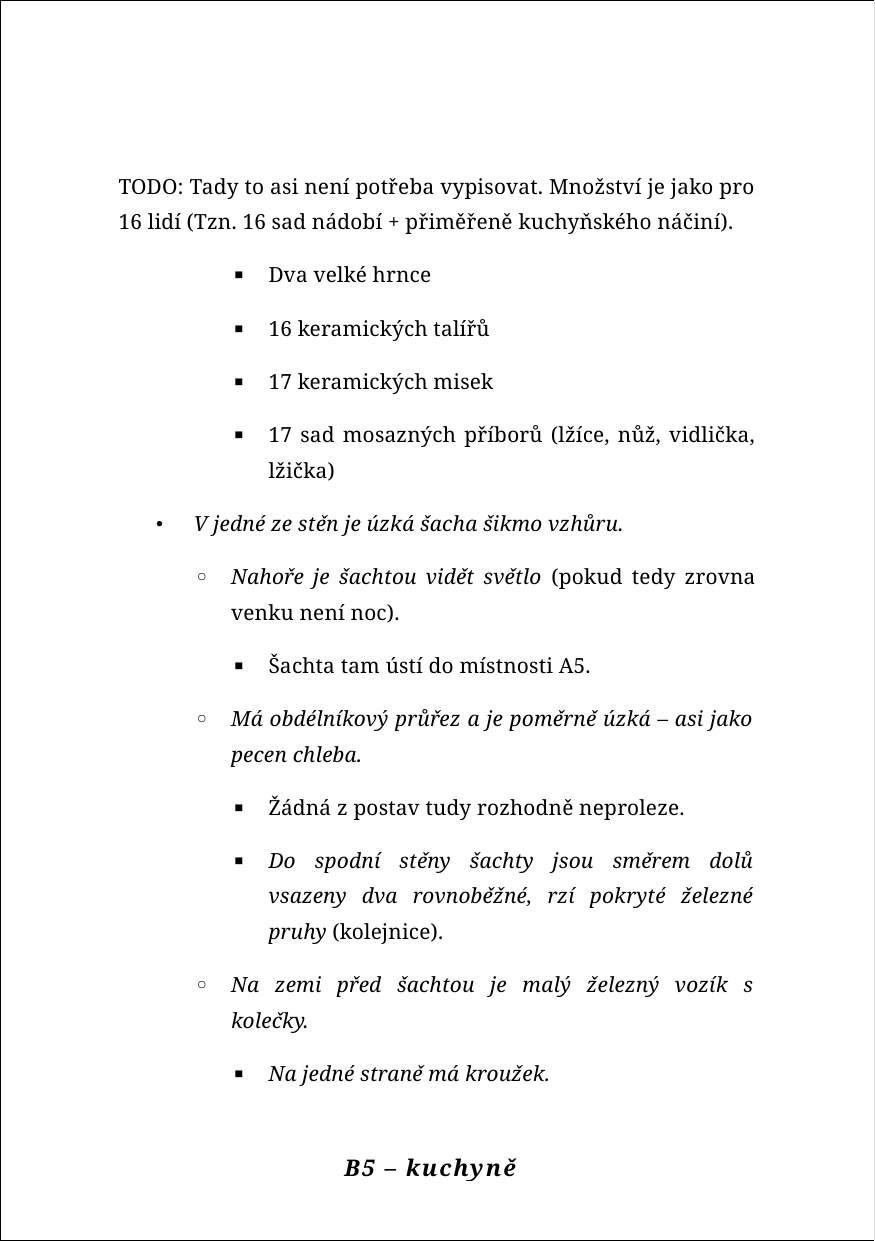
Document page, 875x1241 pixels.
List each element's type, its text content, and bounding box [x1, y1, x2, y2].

list Na zemi před šachtou je malý železný vozík s kolečky. [193, 970, 756, 1034]
list Do spodní stěny šachty jsou směrem dolů vsazeny dva rovnoběžné, rzí pokryté železné pruhy (kolejnice). [231, 846, 756, 946]
list V jedné ze stěn je úzká šacha šikmo vzhůru. [156, 509, 756, 537]
list Dva velké hrnce [231, 261, 756, 289]
list 17 sad mosazných příborů (lžíce, nůž, vidlička, lžička) [231, 420, 756, 484]
list Na jedné straně má kroužek. [231, 1059, 756, 1088]
list Žádná z postav tudy rozhodně neproleze. [231, 793, 756, 821]
list 16 keramických talířů [231, 314, 756, 342]
text TODO: Tady to asi není potřeba vypisovat. Množství je jako pro 16 lidí (Tzn. 16 sad nádobí + přiměřeně kuchyňského náčiní). [118, 172, 756, 236]
list Šachta tam ústí do místnosti A5. [231, 651, 756, 679]
list Má obdélníkový průřez a je poměrně úzká – asi jako pecen chleba. [193, 704, 756, 768]
list 17 keramických misek [231, 367, 756, 395]
list Nahoře je šachtou vidět světlo (pokud tedy zrovna venku není noc). [193, 562, 756, 626]
